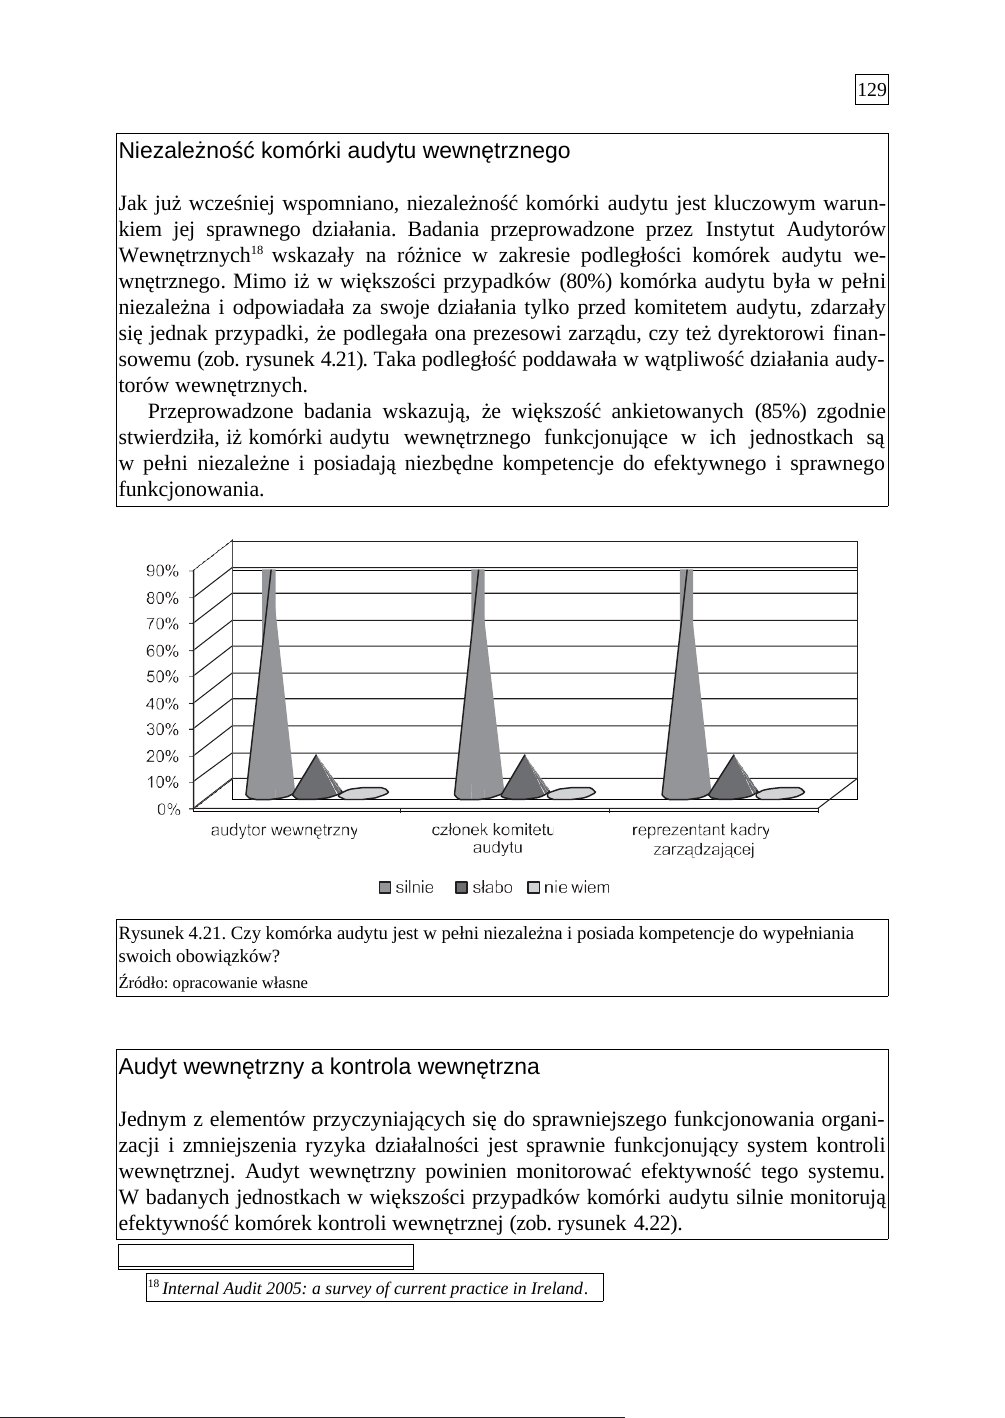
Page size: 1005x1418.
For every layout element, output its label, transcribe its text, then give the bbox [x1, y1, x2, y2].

picture [545, 880, 567, 893]
picture [473, 880, 512, 893]
text Niezależność komórki audytu wewnętrznego [118, 137, 888, 163]
text Jednym z elementów przyczyniających się do sprawniejszego funkcjonowania organi- zacji i zmniejszenia ryzyka działalności jest sprawnie funkcjonujący system kontroli wewnętrznej. Audyt wewnętrzny powinien monitorować efektywność tego systemu. W badanych jednostkach w większości przypadków komórki audytu silnie monitorują efektywność komórek kontroli wewnętrznej (zob. rysunek 4.22). [118, 1106, 886, 1235]
text Źródło: opracowanie własne [118, 973, 888, 992]
picture [211, 823, 358, 839]
picture [396, 880, 433, 893]
picture [526, 754, 550, 793]
picture [735, 754, 759, 793]
picture [571, 880, 609, 893]
picture [432, 823, 554, 856]
text 18 Internal Audit 2005: a survey of current practice in Ireland. [148, 1276, 603, 1298]
picture [317, 754, 343, 793]
picture [633, 823, 770, 858]
text 129 [857, 78, 888, 101]
picture [146, 539, 233, 815]
text Rysunek 4.21. Czy komórka audytu jest w pełni niezależna i posiada kompetencje do wypełniania swoich obowiązków? [118, 922, 888, 966]
text Audyt wewnętrzny a kontrola wewnętrzna [118, 1053, 888, 1079]
text Przeprowadzone badania wskazują, że większość ankietowanych (85%) zgodnie stwierdziła, iż komórki audytu wewnętrznego funkcjonujące w ich jednostkach są w pełni niezależne i posiadają niezbędne kompetencje do efektywnego i sprawnego funkcjonowania. [118, 398, 886, 501]
text Jak już wcześniej wspomniano, niezależność komórki audytu jest kluczowym warun- kiem jej sprawnego działania. Badania przeprowadzone przez Instytut Audytorów Wewnętrznych18 wskazały na różnice w zakresie podległości komórek audytu we- wnętrznego. Mimo iż w większości przypadków (80%) komórka audytu była w pełni niezależna i odpowiadała za swoje działania tylko przed komitetem audytu, zdarzały się jednak przypadki, że podlegała ona prezesowi zarządu, czy też dyrektorowi finan- sowemu (zob. rysunek 4.21). Taka podległość poddawała w wątpliwość działania audy- torów wewnętrznych. [118, 190, 886, 397]
